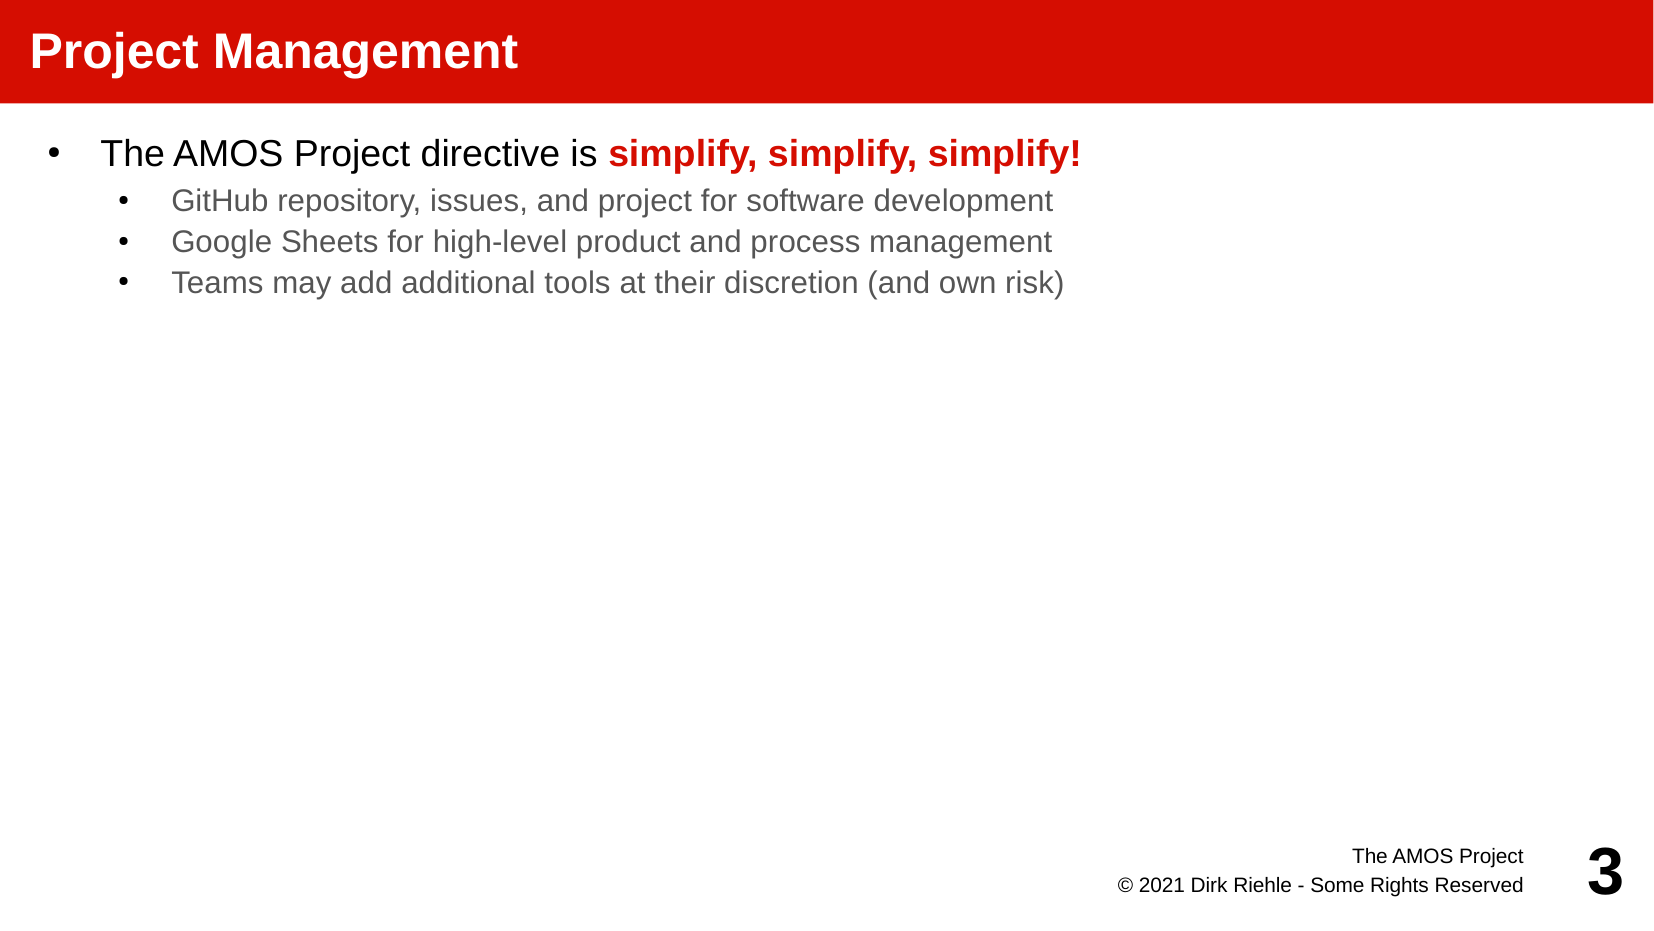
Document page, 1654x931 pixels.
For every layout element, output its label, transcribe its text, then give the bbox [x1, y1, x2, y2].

list The AMOS Project directive is simplify, simplify, simplify! GitHub repository, issues, and project for software development Google Sheets for high-level product and process management Teams may add additional tools at their discretion (and own risk) [29, 132, 1625, 813]
title Project Management [0, 0, 1654, 104]
